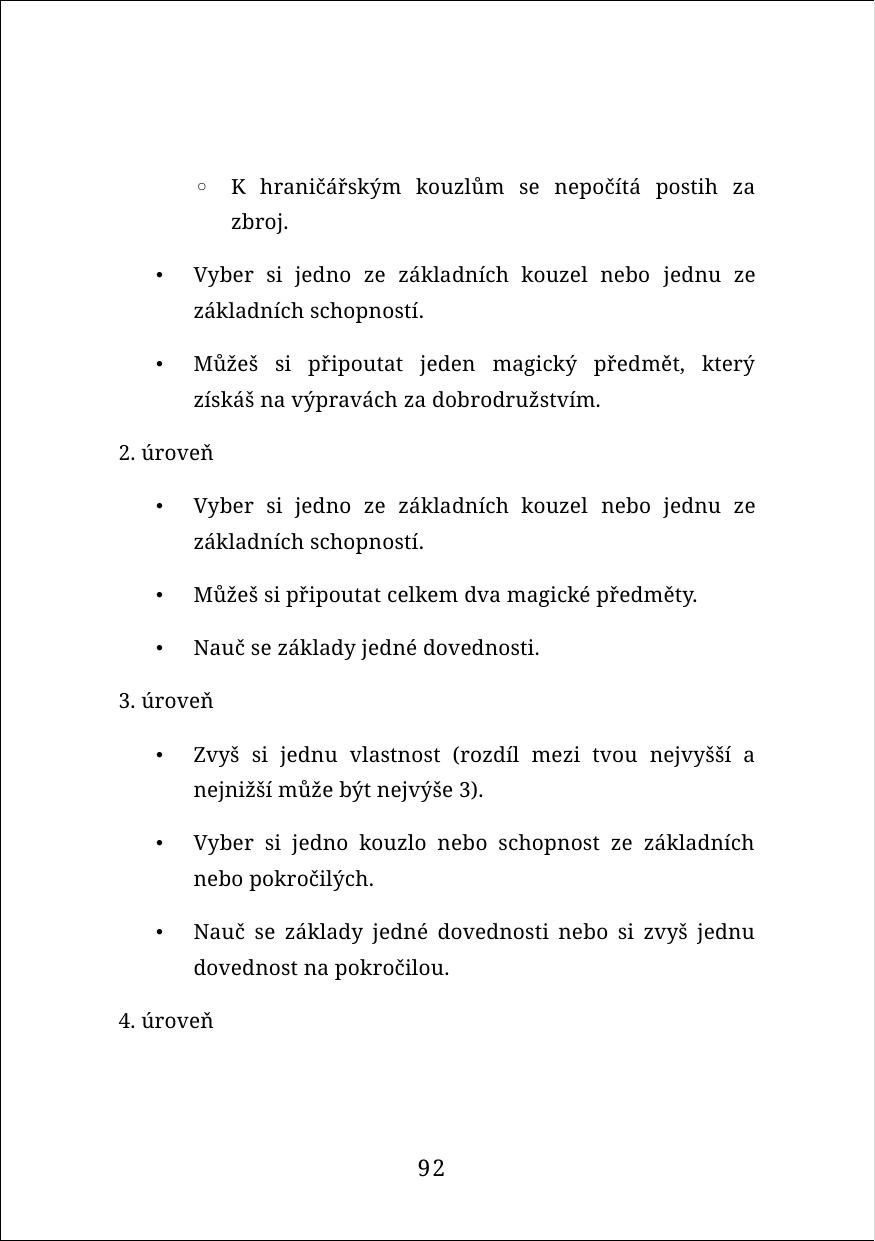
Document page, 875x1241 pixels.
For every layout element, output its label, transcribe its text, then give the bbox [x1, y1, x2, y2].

list Můžeš si připoutat celkem dva magické předměty. [156, 580, 756, 608]
list K hraničářským kouzlům se nepočítá postih za zbroj. [193, 172, 756, 236]
text 4. úroveň [118, 1006, 756, 1034]
list Vyber si jedno kouzlo nebo schopnost ze základních nebo pokročilých. [156, 828, 756, 892]
list Nauč se základy jedné dovednosti. [156, 633, 756, 662]
list Můžeš si připoutat jeden magický předmět, který získáš na výpravách za dobrodružstvím. [156, 349, 756, 413]
list Zvyš si jednu vlastnost (rozdíl mezi tvou nejvyšší a nejnižší může být nejvýše 3). [156, 740, 756, 804]
list Nauč se základy jedné dovednosti nebo si zvyš jednu dovednost na pokročilou. [156, 917, 756, 981]
text 2. úroveň [118, 438, 756, 466]
list Vyber si jedno ze základních kouzel nebo jednu ze základních schopností. [156, 261, 756, 324]
text 3. úroveň [118, 686, 756, 715]
list Vyber si jedno ze základních kouzel nebo jednu ze základních schopností. [156, 491, 756, 555]
